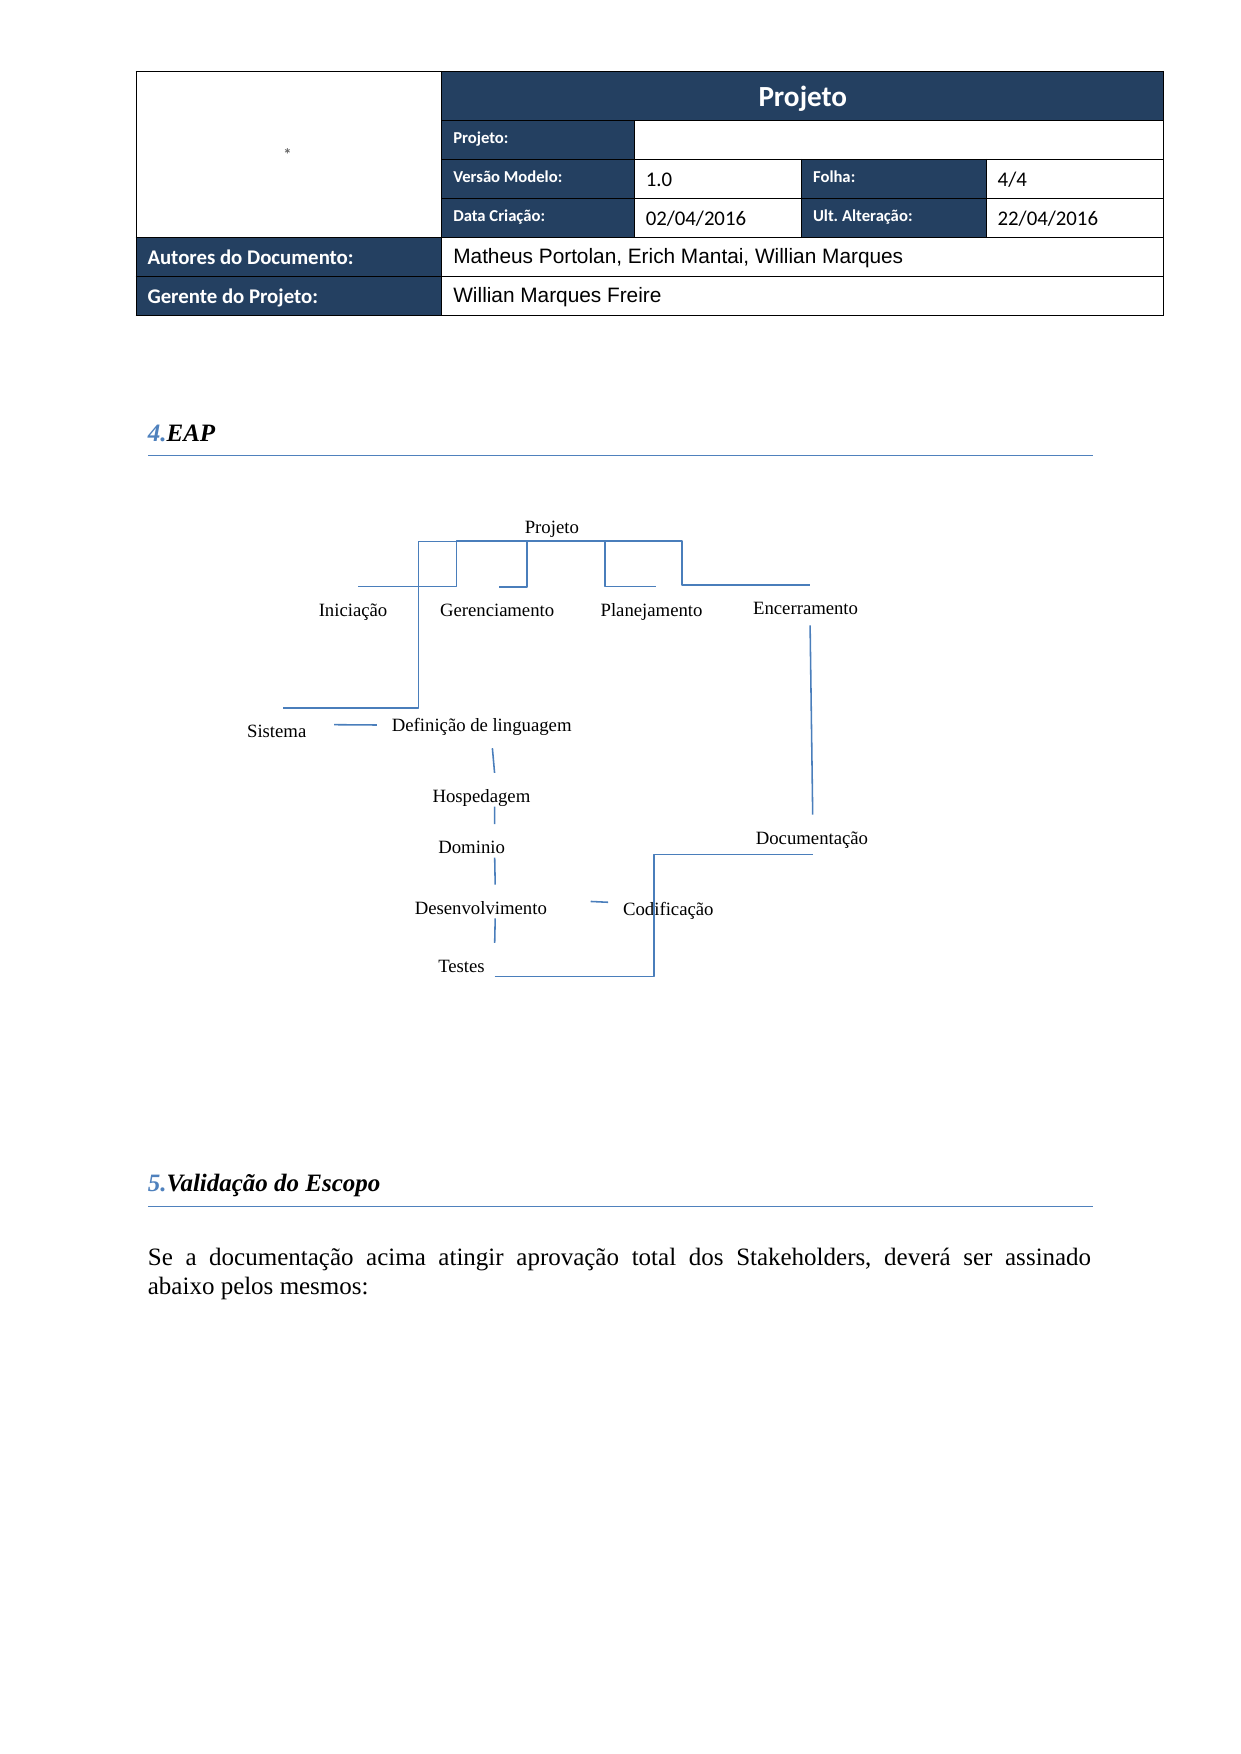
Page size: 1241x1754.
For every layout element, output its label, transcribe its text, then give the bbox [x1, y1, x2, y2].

list Validação do Escopo [148, 1168, 1093, 1206]
list EAP [148, 418, 1093, 455]
text Se a documentação acima atingir aprovação total dos Stakeholders, deverá ser assinado abaixo pelos mesmos: [148, 1242, 1092, 1299]
